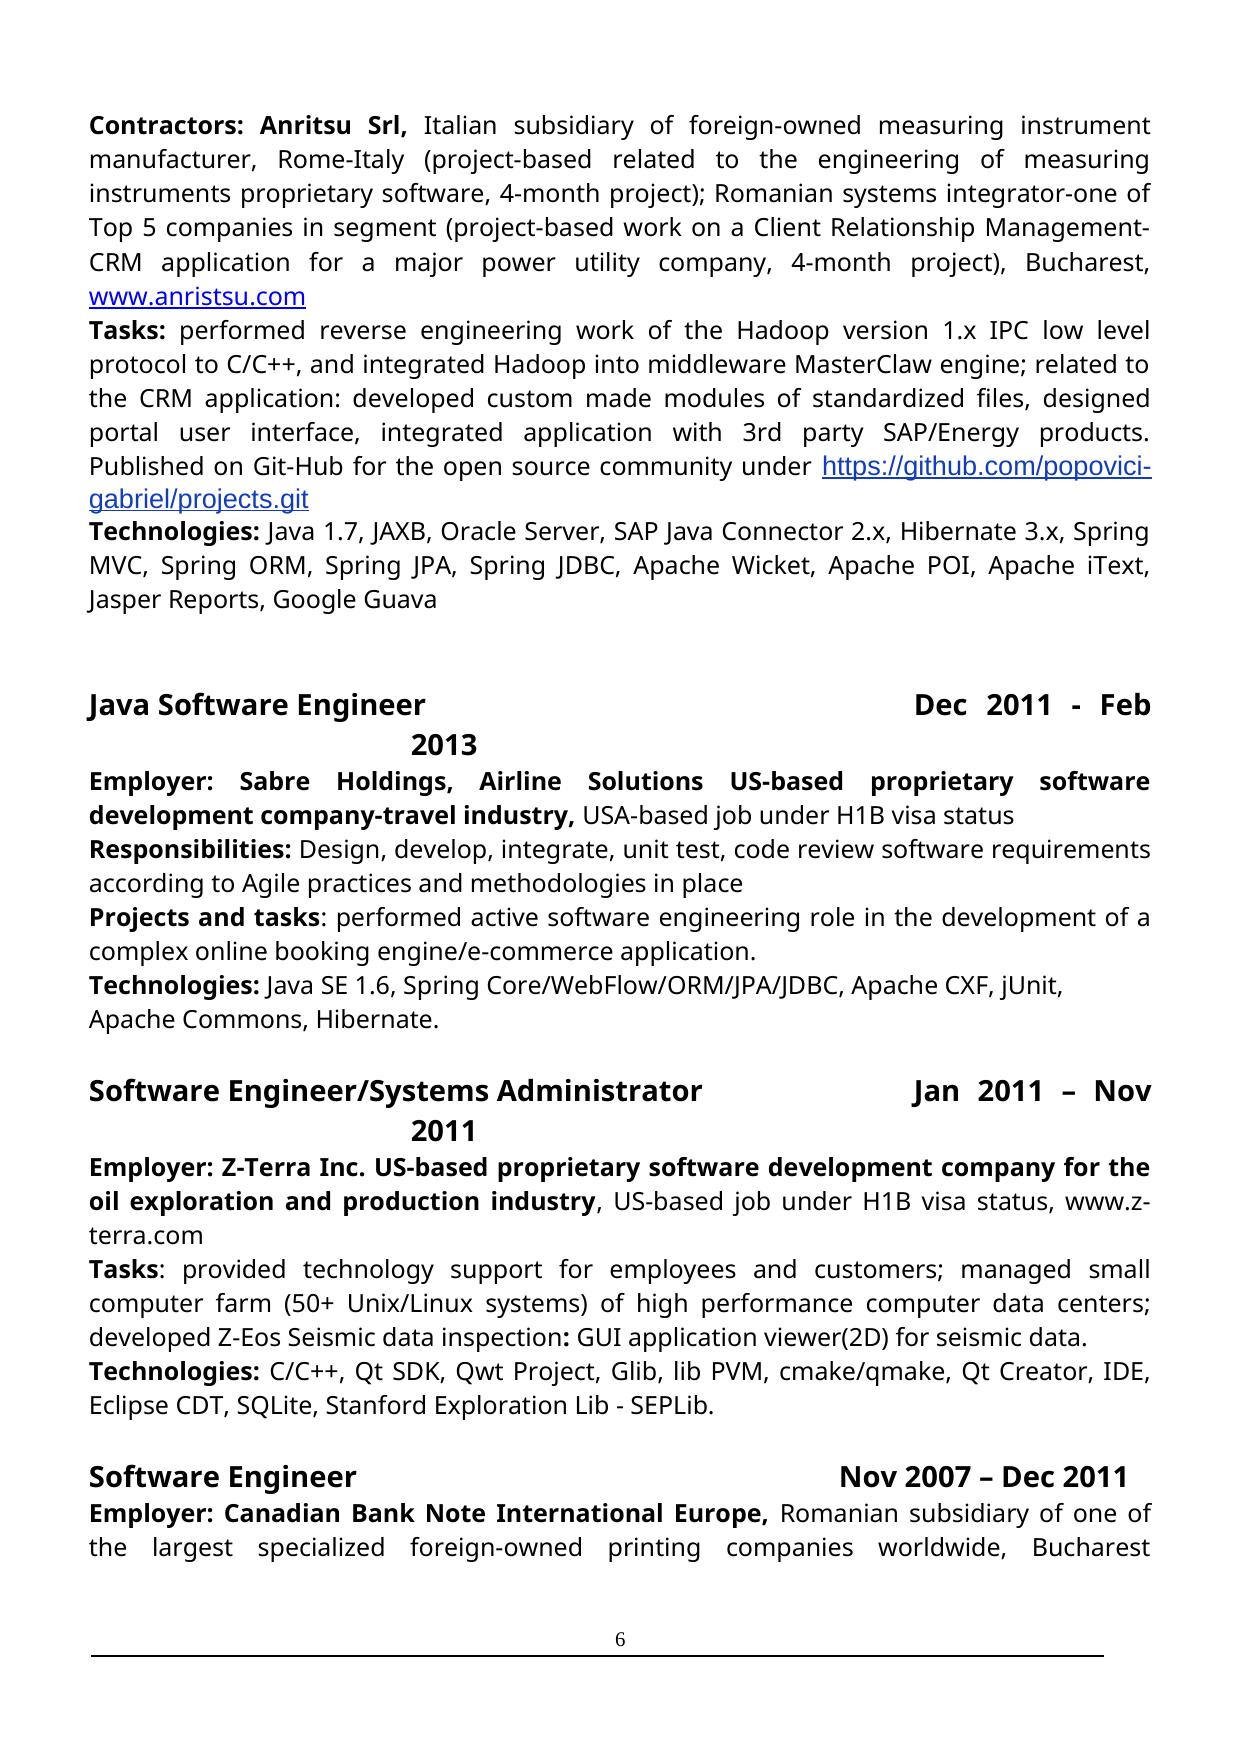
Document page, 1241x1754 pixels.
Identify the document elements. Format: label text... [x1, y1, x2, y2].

text Software Engineer/Systems Administrator Jan 2011 – Nov 2011 [89, 1070, 1152, 1149]
text Tasks: performed reverse engineering work of the Hadoop version 1.x IPC low level protocol to C/C++, and integrated Hadoop into middleware MasterClaw engine; related to the CRM application: developed custom made modules of standardized files, designed portal user interface, integrated application with 3rd party SAP/Energy products. Published on Git-Hub for the open source community under https://github.com/popovici-gabriel/projects.git [89, 312, 1152, 514]
text Contractors: Anritsu Srl, Italian subsidiary of foreign-owned measuring instrument manufacturer, Rome-Italy (project-based related to the engineering of measuring instruments proprietary software, 4-month project); Romanian systems integrator-one of Top 5 companies in segment (project-based work on a Client Relationship Management-CRM application for a major power utility company, 4-month project), Bucharest, www.anristsu.com [89, 108, 1152, 312]
text Technologies: Java SE 1.6, Spring Core/WebFlow/ORM/JPA/JDBC, Apache CXF, jUnit, [89, 968, 1152, 1002]
text Technologies: Java 1.7, JAXB, Oracle Server, SAP Java Connector 2.x, Hibernate 3.x, Spring MVC, Spring ORM, Spring JPA, Spring JDBC, Apache Wicket, Apache POI, Apache iText, Jasper Reports, Google Guava [89, 514, 1152, 616]
text Projects and tasks: performed active software engineering role in the development of a complex online booking engine/e-commerce application. [89, 900, 1152, 968]
text Apache Commons, Hibernate. [89, 1002, 1152, 1036]
text Technologies: C/C++, Qt SDK, Qwt Project, Glib, lib PVM, cmake/qmake, Qt Creator, IDE, Eclipse CDT, SQLite, Stanford Exploration Lib - SEPLib. [89, 1354, 1152, 1422]
text Java Software Engineer Dec 2011 - Feb 2013 [89, 684, 1152, 763]
text Software Engineer Nov 2007 – Dec 2011 [89, 1456, 1152, 1496]
text Employer: Canadian Bank Note International Europe, Romanian subsidiary of one of the largest specialized foreign-owned printing companies worldwide, Bucharest [89, 1496, 1152, 1564]
text Responsibilities: Design, develop, integrate, unit test, code review software requirements according to Agile practices and methodologies in place [89, 832, 1152, 900]
text Tasks: provided technology support for employees and customers; managed small computer farm (50+ Unix/Linux systems) of high performance computer data centers; developed Z-Eos Seismic data inspection: GUI application viewer(2D) for seismic data. [89, 1252, 1152, 1354]
text Employer: Z-Terra Inc. US-based proprietary software development company for the oil exploration and production industry, US-based job under H1B visa status, www.z-terra.com [89, 1149, 1152, 1252]
text Employer: Sabre Holdings, Airline Solutions US-based proprietary software development company-travel industry, USA-based job under H1B visa status [89, 763, 1152, 832]
